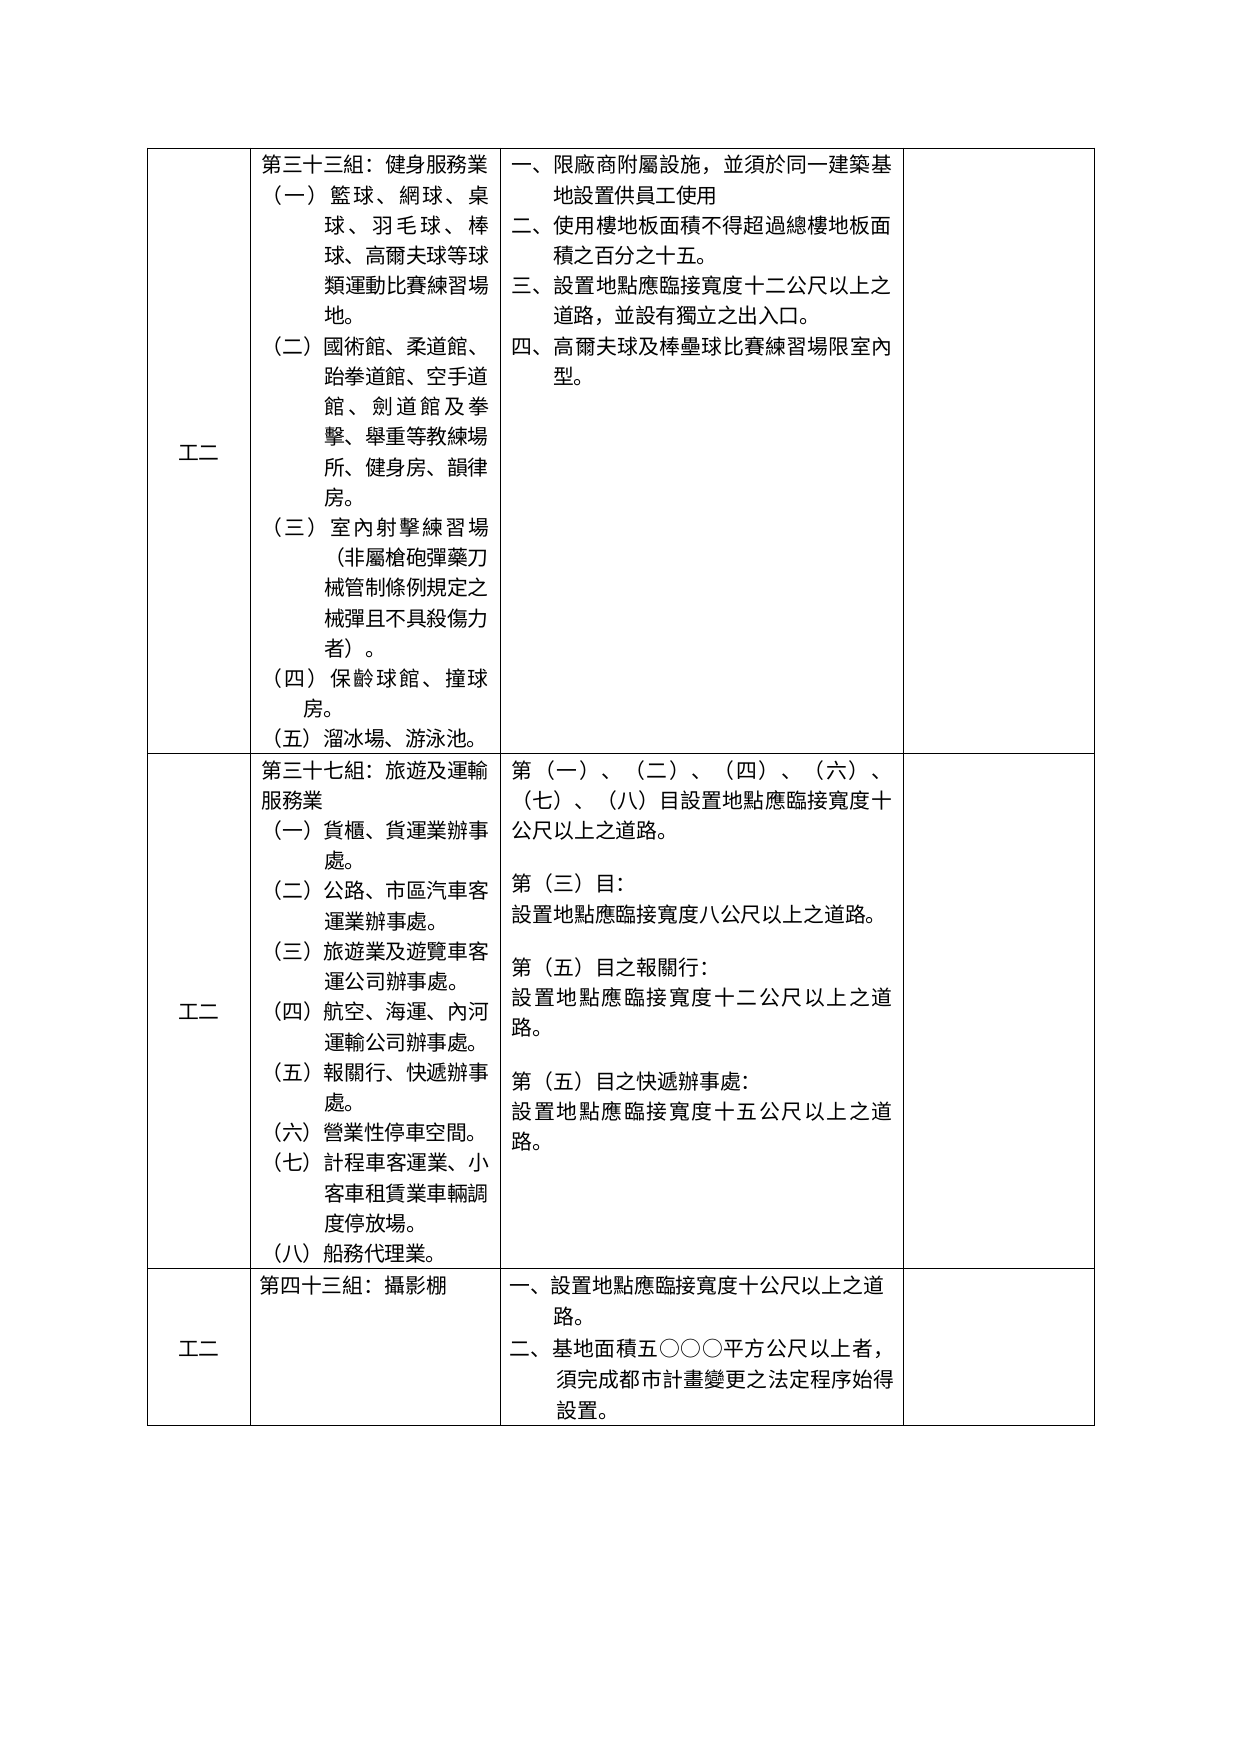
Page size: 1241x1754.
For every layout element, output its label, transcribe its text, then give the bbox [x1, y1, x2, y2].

table_cell [904, 754, 1094, 1267]
table_cell 第（一）、（二）、（四）、（六）、（七）、（八）目設置地點應臨接寬度十公尺以上之道路。 第（三）目： 設置地點應臨接寬度八公尺以上之道路。 第（五）目之報關行： 設置地點應臨接寬度十二公尺以上之道路。 第（五）目之快遞辦事處： 設置地點應臨接寬度十五公尺以上之道路。 [501, 754, 903, 1267]
table_cell 工二 [148, 149, 250, 753]
table_cell 一、限廠商附屬設施，並須於同一建築基地設置供員工使用 二、使用樓地板面積不得超過總樓地板面積之百分之十五。 三、設置地點應臨接寬度十二公尺以上之道路，並設有獨立之出入口。 四、高爾夫球及棒壘球比賽練習場限室內型。 [501, 149, 903, 753]
table_cell 工二 [148, 1269, 250, 1425]
table_cell [904, 1269, 1094, 1425]
table_cell [904, 149, 1094, 753]
table_cell 第三十三組：健身服務業 （一）籃球、網球、桌球、羽毛球、棒球、高爾夫球等球類運動比賽練習場地。 （二）國術館、柔道館、跆拳道館、空手道館、劍道館及拳擊、舉重等教練場所、健身房、韻律房。 （三）室內射擊練習場（非屬槍砲彈藥刀械管制條例規定之械彈且不具殺傷力者）。 （四）保齡球館、撞球房。 （五）溜冰場、游泳池。 [251, 149, 500, 753]
table_cell 一、設置地點應臨接寬度十公尺以上之道路。 二、基地面積五○○○平方公尺以上者，須完成都市計畫變更之法定程序始得設置。 [501, 1269, 903, 1425]
table_cell 第三十七組：旅遊及運輸服務業 （一）貨櫃、貨運業辦事處。 （二）公路、市區汽車客運業辦事處。 （三）旅遊業及遊覽車客運公司辦事處。 （四）航空、海運、內河運輸公司辦事處。 （五）報關行、快遞辦事處。 （六）營業性停車空間。 （七）計程車客運業、小客車租賃業車輛調度停放場。 （八）船務代理業。 [251, 754, 500, 1267]
table_cell 工二 [148, 754, 250, 1267]
table_cell 第四十三組：攝影棚 [251, 1269, 500, 1425]
